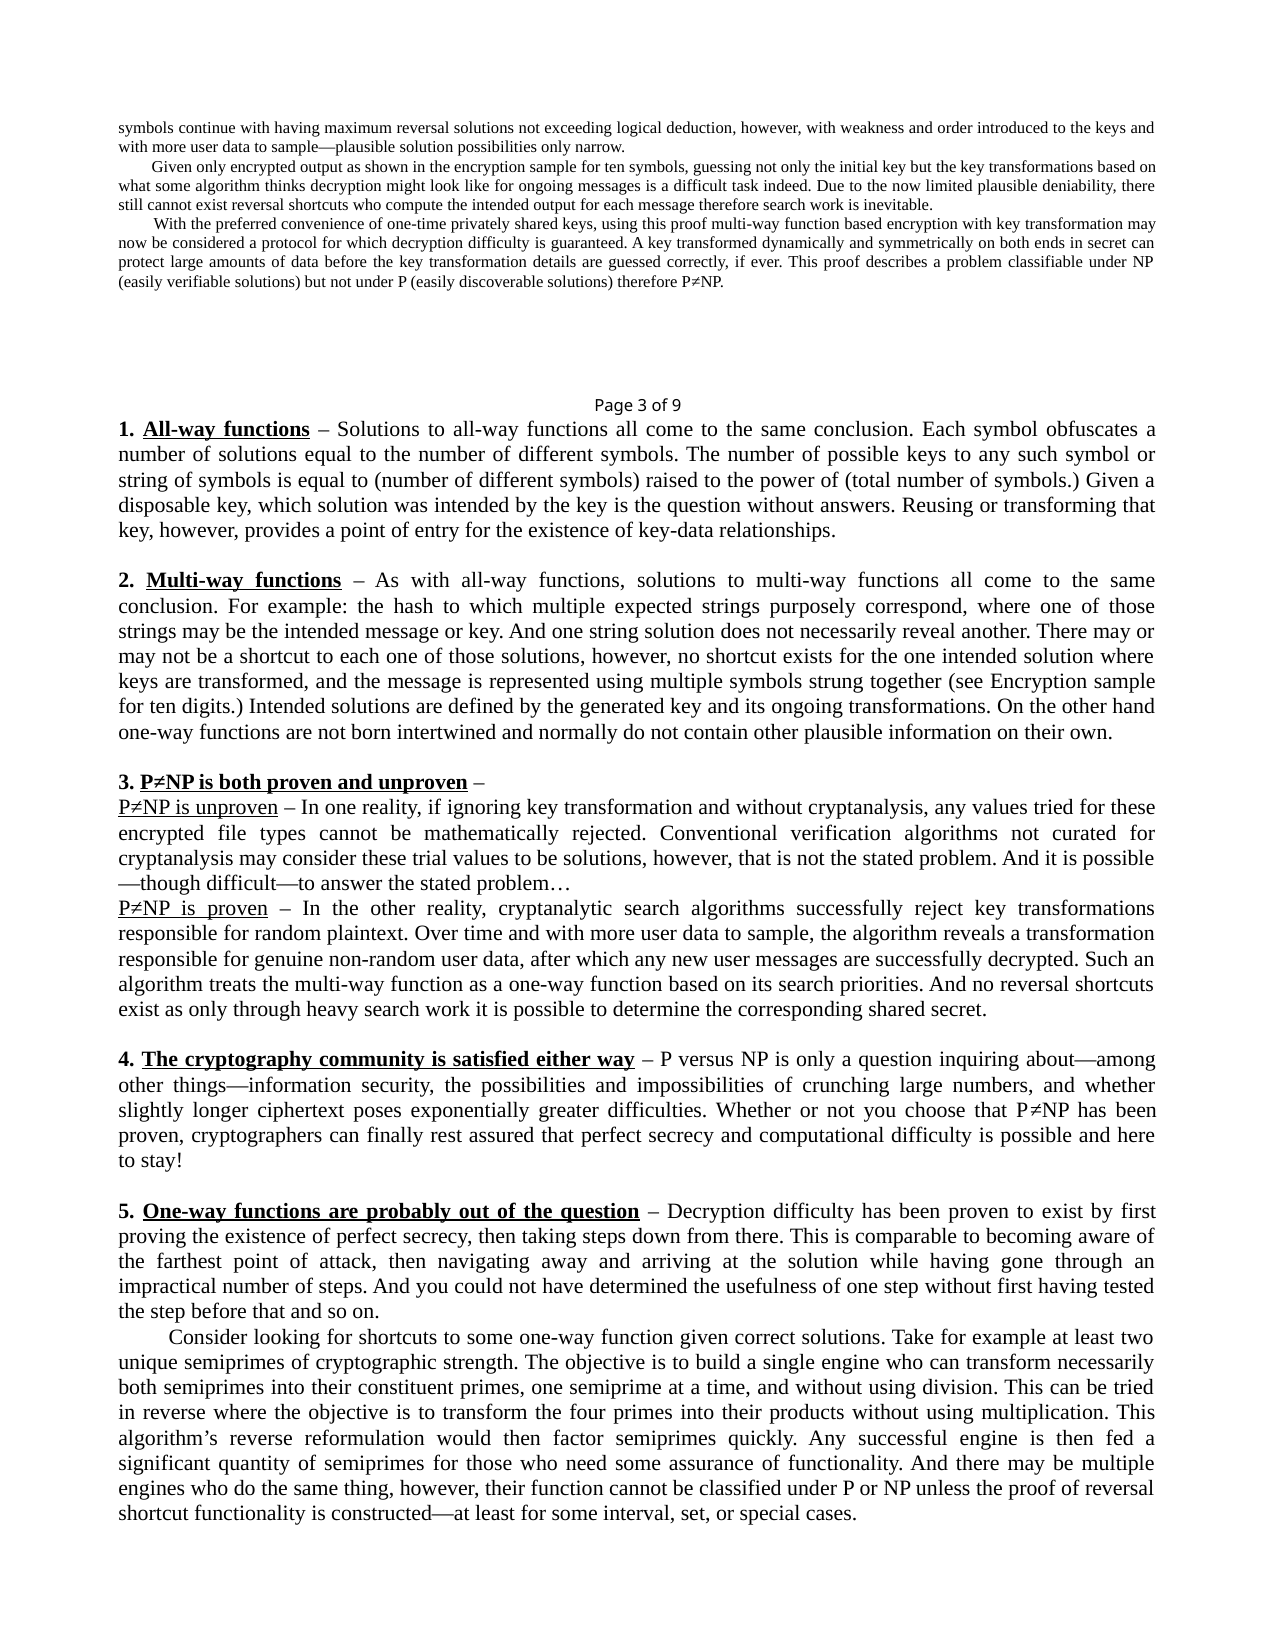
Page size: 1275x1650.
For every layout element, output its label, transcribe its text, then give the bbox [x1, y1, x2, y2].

text P≠NP is unproven – In one reality, if ignoring key transformation and without cryptanalysis, any values tried for these encrypted file types cannot be mathematically rejected. Conventional verification algorithms not curated for cryptanalysis may consider these trial values to be solutions, however, that is not the stated problem. And it is possible—though difficult—to answer the stated problem… [118, 794, 1157, 895]
text symbols continue with having maximum reversal solutions not exceeding logical deduction, however, with weakness and order introduced to the keys and with more user data to sample—plausible solution possibilities only narrow. [118, 118, 1157, 156]
text Given only encrypted output as shown in the encryption sample for ten symbols, guessing not only the initial key but the key transformations based on what some algorithm thinks decryption might look like for ongoing messages is a difficult task indeed. Due to the now limited plausible deniability, there still cannot exist reversal shortcuts who compute the intended output for each message therefore search work is inevitable. [118, 156, 1157, 214]
text Page 3 of 9 [118, 393, 1157, 416]
text With the preferred convenience of one-time privately shared keys, using this proof multi-way function based encryption with key transformation may now be considered a protocol for which decryption difficulty is guaranteed. A key transformed dynamically and symmetrically on both ends in secret can protect large amounts of data before the key transformation details are guessed correctly, if ever. This proof describes a problem classifiable under NP (easily verifiable solutions) but not under P (easily discoverable solutions) therefore P≠NP. [118, 214, 1157, 291]
text 5. One-way functions are probably out of the question – Decryption difficulty has been proven to exist by first proving the existence of perfect secrecy, then taking steps down from there. This is comparable to becoming aware of the farthest point of attack, then navigating away and arriving at the solution while having gone through an impractical number of steps. And you could not have determined the usefulness of one step without first having tested the step before that and so on. [118, 1198, 1157, 1324]
text 3. P≠NP is both proven and unproven – [118, 769, 1157, 794]
text 2. Multi-way functions – As with all-way functions, solutions to multi-way functions all come to the same conclusion. For example: the hash to which multiple expected strings purposely correspond, where one of those strings may be the intended message or key. And one string solution does not necessarily reveal another. There may or may not be a shortcut to each one of those solutions, however, no shortcut exists for the one intended solution where keys are transformed, and the message is represented using multiple symbols strung together (see Encryption sample for ten digits.) Intended solutions are defined by the generated key and its ongoing transformations. On the other hand one-way functions are not born intertwined and normally do not contain other plausible information on their own. [118, 567, 1157, 744]
text Consider looking for shortcuts to some one-way function given correct solutions. Take for example at least two unique semiprimes of cryptographic strength. The objective is to build a single engine who can transform necessarily both semiprimes into their constituent primes, one semiprime at a time, and without using division. This can be tried in reverse where the objective is to transform the four primes into their products without using multiplication. This algorithm’s reverse reformulation would then factor semiprimes quickly. Any successful engine is then fed a significant quantity of semiprimes for those who need some assurance of functionality. And there may be multiple engines who do the same thing, however, their function cannot be classified under P or NP unless the proof of reversal shortcut functionality is constructed—at least for some interval, set, or special cases. [118, 1324, 1157, 1525]
text P≠NP is proven – In the other reality, cryptanalytic search algorithms successfully reject key transformations responsible for random plaintext. Over time and with more user data to sample, the algorithm reveals a transformation responsible for genuine non-random user data, after which any new user messages are successfully decrypted. Such an algorithm treats the multi-way function as a one-way function based on its search priorities. And no reversal shortcuts exist as only through heavy search work it is possible to determine the corresponding shared secret. [118, 895, 1157, 1021]
text 4. The cryptography community is satisfied either way – P versus NP is only a question inquiring about—among other things—information security, the possibilities and impossibilities of crunching large numbers, and whether slightly longer ciphertext poses exponentially greater difficulties. Whether or not you choose that P≠NP has been proven, cryptographers can finally rest assured that perfect secrecy and computational difficulty is possible and here to stay! [118, 1046, 1157, 1172]
text 1. All-way functions – Solutions to all-way functions all come to the same conclusion. Each symbol obfuscates a number of solutions equal to the number of different symbols. The number of possible keys to any such symbol or string of symbols is equal to (number of different symbols) raised to the power of (total number of symbols.) Given a disposable key, which solution was intended by the key is the question without answers. Reusing or transforming that key, however, provides a point of entry for the existence of key-data relationships. [118, 416, 1157, 542]
